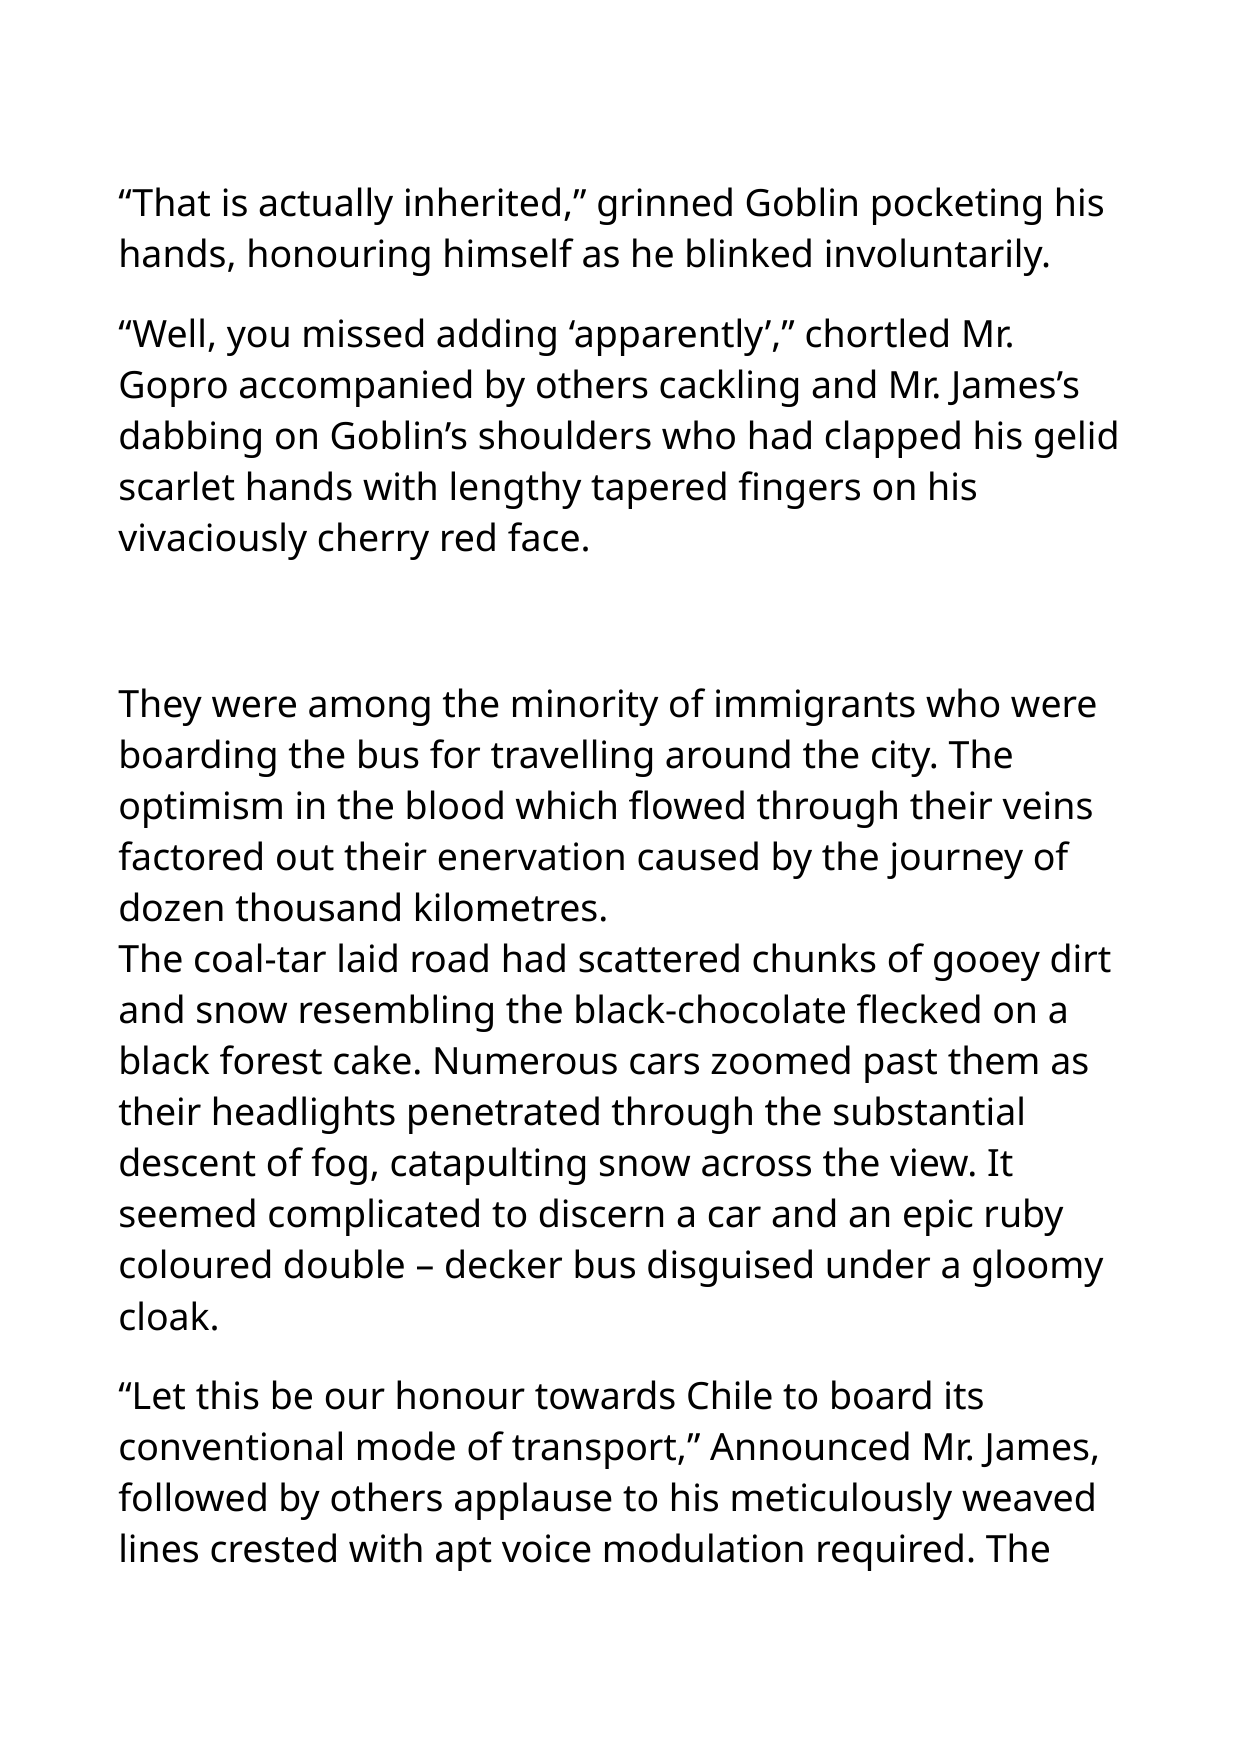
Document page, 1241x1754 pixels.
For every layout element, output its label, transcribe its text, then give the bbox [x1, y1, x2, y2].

text “Let this be our honour towards Chile to board its conventional mode of transport,” Announced Mr. James, followed by others applause to his meticulously weaved lines crested with apt voice modulation required. The [118, 1370, 1122, 1574]
text “Well, you missed adding ‘apparently’,” chortled Mr. Gopro accompanied by others cackling and Mr. James’s dabbing on Goblin’s shoulders who had clapped his gelid scarlet hands with lengthy tapered fingers on his vivaciously cherry red face. [118, 307, 1122, 562]
text The coal-tar laid road had scattered chunks of gooey dirt and snow resembling the black-chocolate flecked on a black forest cake. Numerous cars zoomed past them as their headlights penetrated through the substantial descent of fog, catapulting snow across the view. It seemed complicated to discern a car and an epic ruby coloured double – decker bus disguised under a gloomy cloak. [118, 933, 1122, 1341]
text “That is actually inherited,” grinned Goblin pocketing his hands, honouring himself as he blinked involuntarily. [118, 176, 1122, 278]
text They were among the minority of immigrants who were boarding the bus for travelling around the city. The optimism in the blood which flowed through their veins factored out their enervation caused by the journey of dozen thousand kilometres. [118, 677, 1122, 933]
